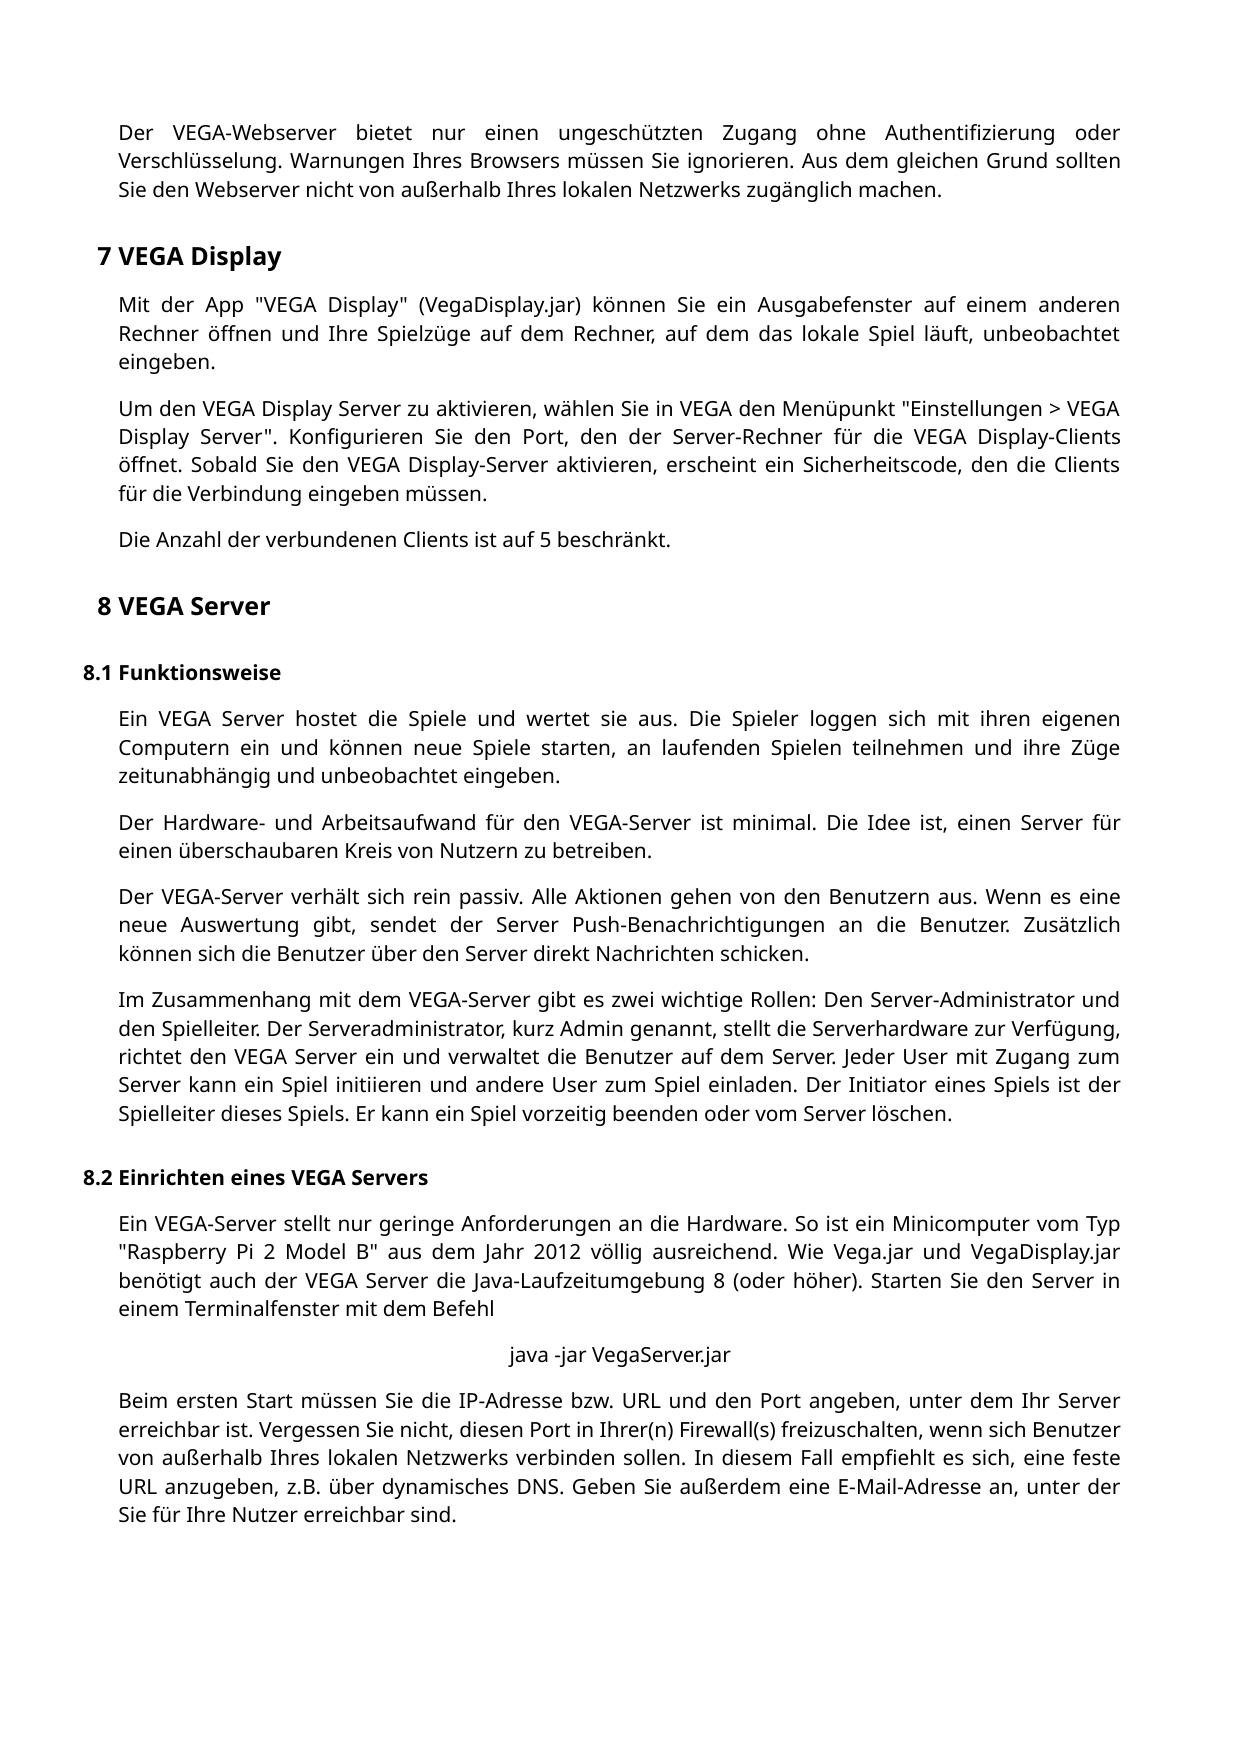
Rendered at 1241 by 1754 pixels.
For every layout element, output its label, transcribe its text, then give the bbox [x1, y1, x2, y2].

text Der VEGA-Server verhält sich rein passiv. Alle Aktionen gehen von den Benutzern aus. Wenn es eine neue Auswertung gibt, sendet der Server Push-Benachrichtigungen an die Benutzer. Zusätzlich können sich die Benutzer über den Server direkt Nachrichten schicken. [118, 882, 1122, 967]
text Beim ersten Start müssen Sie die IP-Adresse bzw. URL und den Port angeben, unter dem Ihr Server erreichbar ist. Vergessen Sie nicht, diesen Port in Ihrer(n) Firewall(s) freizuschalten, wenn sich Benutzer von außerhalb Ihres lokalen Netzwerks verbinden sollen. In diesem Fall empfiehlt es sich, eine feste URL anzugeben, z.B. über dynamisches DNS. Geben Sie außerdem eine E-Mail-Adresse an, unter der Sie für Ihre Nutzer erreichbar sind. [118, 1387, 1122, 1529]
text Um den VEGA Display Server zu aktivieren, wählen Sie in VEGA den Menüpunkt "Einstellungen > VEGA Display Server". Konfigurieren Sie den Port, den der Server-Rechner für die VEGA Display-Clients öffnet. Sobald Sie den VEGA Display-Server aktivieren, erscheint ein Sicherheitscode, den die Clients für die Verbindung eingeben müssen. [118, 394, 1122, 507]
text Mit der App "VEGA Display" (VegaDisplay.jar) können Sie ein Ausgabefenster auf einem anderen Rechner öffnen und Ihre Spielzüge auf dem Rechner, auf dem das lokale Spiel läuft, unbeobachtet eingeben. [118, 291, 1122, 376]
subtitle VEGA Server [118, 589, 1122, 623]
text Im Zusammenhang mit dem VEGA-Server gibt es zwei wichtige Rollen: Den Server-Administrator und den Spielleiter. Der Serveradministrator, kurz Admin genannt, stellt die Serverhardware zur Verfügung, richtet den VEGA Server ein und verwaltet die Benutzer auf dem Server. Jeder User mit Zugang zum Server kann ein Spiel initiieren und andere User zum Spiel einladen. Der Initiator eines Spiels ist der Spielleiter dieses Spiels. Er kann ein Spiel vorzeitig beenden oder vom Server löschen. [118, 985, 1122, 1127]
text Die Anzahl der verbundenen Clients ist auf 5 beschränkt. [118, 525, 1122, 553]
text java -jar VegaServer.jar [118, 1340, 1122, 1369]
text Ein VEGA Server hostet die Spiele und wertet sie aus. Die Spieler loggen sich mit ihren eigenen Computern ein und können neue Spiele starten, an laufenden Spielen teilnehmen und ihre Züge zeitunabhängig und unbeobachtet eingeben. [118, 704, 1122, 790]
text Der Hardware- und Arbeitsaufwand für den VEGA-Server ist minimal. Die Idee ist, einen Server für einen überschaubaren Kreis von Nutzern zu betreiben. [118, 808, 1122, 864]
text Ein VEGA-Server stellt nur geringe Anforderungen an die Hardware. So ist ein Minicomputer vom Typ "Raspberry Pi 2 Model B" aus dem Jahr 2012 völlig ausreichend. Wie Vega.jar und VegaDisplay.jar benötigt auch der VEGA Server die Java-Laufzeitumgebung 8 (oder höher). Starten Sie den Server in einem Terminalfenster mit dem Befehl [118, 1209, 1122, 1323]
subtitle Einrichten eines VEGA Servers [118, 1163, 1122, 1191]
text Der VEGA-Webserver bietet nur einen ungeschützten Zugang ohne Authentifizierung oder Verschlüsselung. Warnungen Ihres Browsers müssen Sie ignorieren. Aus dem gleichen Grund sollten Sie den Webserver nicht von außerhalb Ihres lokalen Netzwerks zugänglich machen. [118, 118, 1122, 203]
subtitle Funktionsweise [118, 658, 1122, 687]
subtitle VEGA Display [118, 239, 1122, 273]
